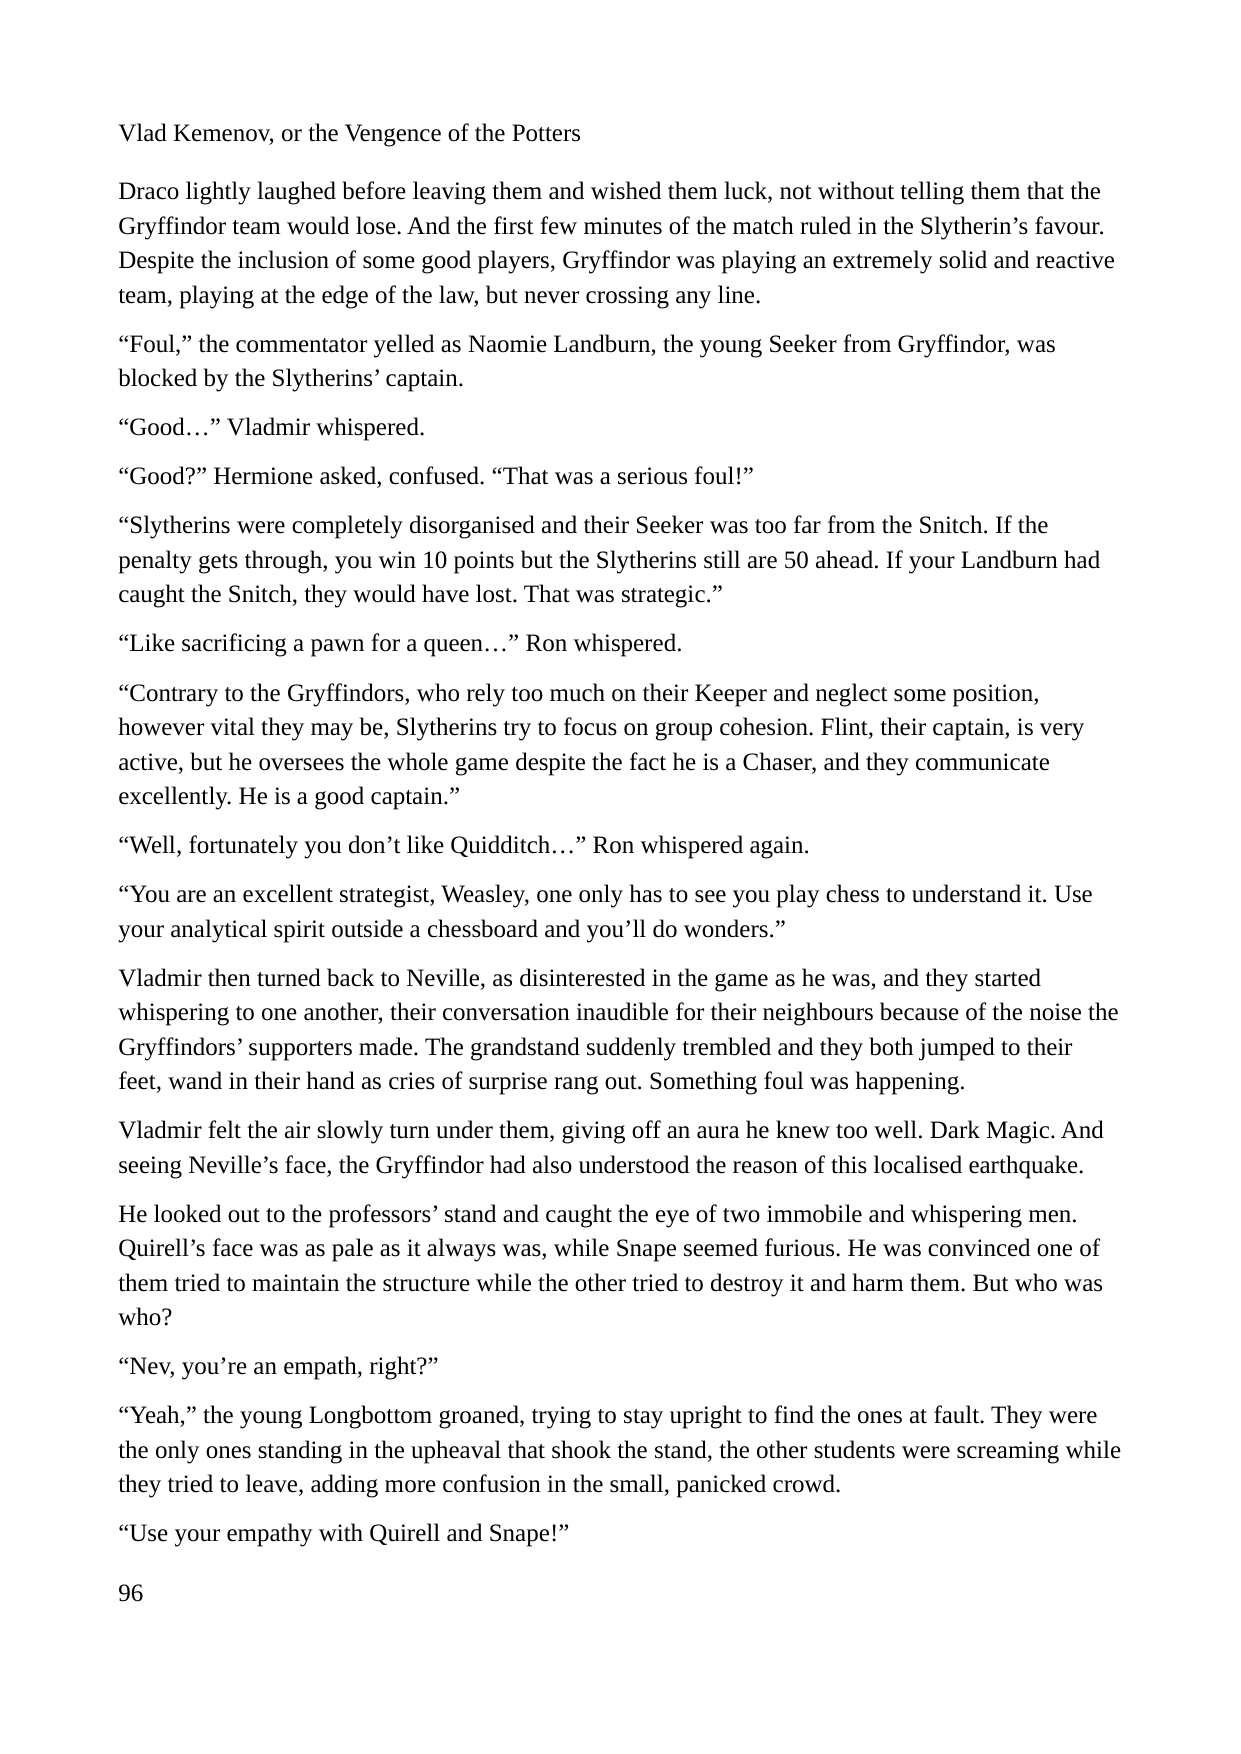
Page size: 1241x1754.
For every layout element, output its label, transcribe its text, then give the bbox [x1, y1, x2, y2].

text “Good…” Vladmir whispered. [118, 412, 1122, 441]
text “Yeah,” the young Longbottom groaned, trying to stay upright to find the ones at fault. They were the only ones standing in the upheaval that shook the stand, the other students were screaming while they tried to leave, adding more confusion in the small, panicked crowd. [118, 1400, 1122, 1498]
text “Contrary to the Gryffindors, who rely too much on their Keeper and neglect some position, however vital they may be, Slytherins try to focus on group cohesion. Flint, their captain, is very active, but he oversees the whole game despite the fact he is a Chaser, and they communicate excellently. He is a good captain.” [118, 678, 1122, 810]
text “You are an excellent strategist, Weasley, one only has to see you play chess to understand it. Use your analytical spirit outside a chessboard and you’ll do wonders.” [118, 879, 1122, 942]
text “Foul,” the commentator yelled as Naomie Landburn, the young Seeker from Gryffindor, was blocked by the Slytherins’ captain. [118, 329, 1122, 392]
text “Well, fortunately you don’t like Quidditch…” Ron whispered again. [118, 830, 1122, 859]
text Vladmir felt the air slowly turn under them, giving off an aura he knew too well. Dark Magic. And seeing Neville’s face, the Gryffindor had also understood the reason of this localised earthquake. [118, 1115, 1122, 1178]
text “Nev, you’re an empath, right?” [118, 1351, 1122, 1380]
text Vladmir then turned back to Neville, as disinterested in the game as he was, and they started whispering to one another, their conversation inaudible for their neighbours because of the noise the Gryffindors’ supporters made. The grandstand suddenly trembled and they both jumped to their feet, wand in their hand as cries of surprise rang out. Something foul was happening. [118, 963, 1122, 1095]
text He looked out to the professors’ stand and caught the eye of two immobile and whispering men. Quirell’s face was as pale as it always was, while Snape seemed furious. He was convinced one of them tried to maintain the structure while the other tried to destroy it and harm them. But who was who? [118, 1199, 1122, 1331]
text “Good?” Hermione asked, confused. “That was a serious foul!” [118, 461, 1122, 490]
text “Like sacrificing a pawn for a queen…” Ron whispered. [118, 628, 1122, 657]
text “Slytherins were completely disorganised and their Seeker was too far from the Snitch. If the penalty gets through, you win 10 points but the Slytherins still are 50 ahead. If your Landburn had caught the Snitch, they would have lost. That was strategic.” [118, 511, 1122, 608]
text Draco lightly laughed before leaving them and wished them luck, not without telling them that the Gryffindor team would lose. And the first few minutes of the match ruled in the Slytherin’s favour. Despite the inclusion of some good players, Gryffindor was playing an extremely solid and reactive team, playing at the edge of the law, but never crossing any line. [118, 176, 1122, 308]
text “Use your empathy with Quirell and Snape!” [118, 1518, 1122, 1547]
